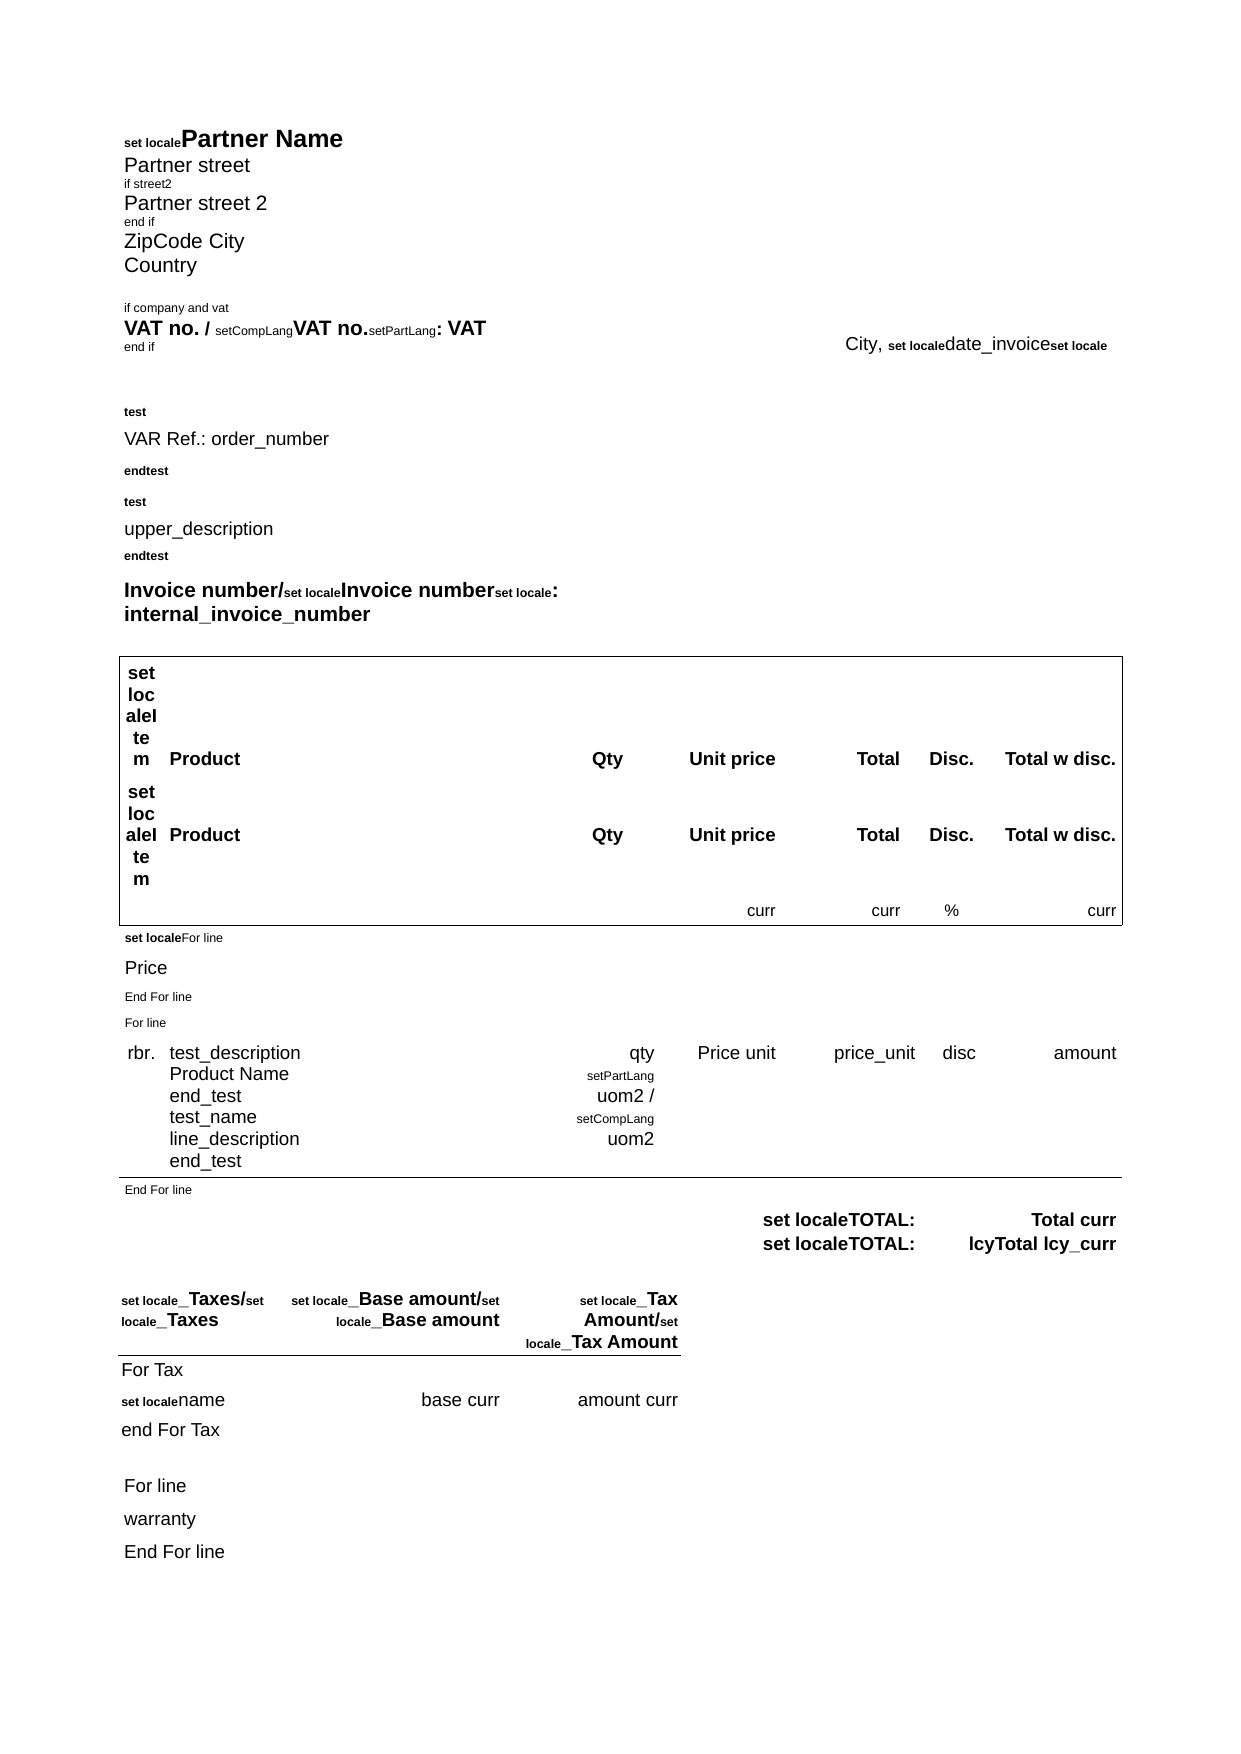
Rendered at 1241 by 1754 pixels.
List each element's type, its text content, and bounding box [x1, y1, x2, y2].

table_cell End For line [119, 1178, 1122, 1203]
table_header [681, 1284, 821, 1355]
table_cell curr [660, 895, 781, 925]
table_cell % [906, 895, 997, 925]
table_cell end For Tax [118, 1416, 681, 1445]
table_cell warranty [118, 1503, 1122, 1535]
table_cell Total curr lcyTotal lcy_curr [921, 1203, 1122, 1260]
table_cell Price unit [660, 1036, 781, 1177]
table_cell Unit price [660, 775, 781, 894]
table_cell [164, 895, 555, 925]
table_cell Total w disc. [997, 775, 1122, 894]
table_cell endtest [118, 540, 720, 573]
table_header Total [781, 657, 906, 775]
table_cell amount [997, 1036, 1122, 1177]
table_cell [720, 450, 1122, 485]
table_cell Disc. [906, 775, 997, 894]
table_header For line [118, 1469, 1122, 1502]
table_cell Qty [555, 775, 660, 894]
table_cell [720, 485, 1122, 518]
table_header Total w disc. [997, 657, 1122, 775]
table_header set locale_Tax Amount/set locale_Tax Amount [502, 1284, 681, 1355]
table_cell test [118, 485, 720, 518]
table_cell [720, 360, 1122, 395]
table_cell [555, 895, 660, 925]
table_cell [821, 1355, 1122, 1386]
table_cell set localeFor line [119, 926, 1122, 951]
table_cell VAR Ref.: order_number [118, 428, 1122, 449]
table_cell set localeItem [120, 775, 164, 894]
table_cell End For line [118, 1535, 1122, 1568]
table_cell [681, 1355, 821, 1386]
table_cell End For line [119, 984, 1122, 1010]
table_cell [681, 1416, 821, 1445]
table_header set locale_Base amount/set locale_Base amount [284, 1284, 502, 1355]
table_cell [821, 1416, 1122, 1445]
table_header City, set localedate_invoiceset locale [720, 118, 1122, 359]
table_cell Total [781, 775, 906, 894]
table_cell [821, 1386, 1122, 1416]
table_header Unit price [660, 657, 781, 775]
table_header set localeItem [120, 657, 164, 775]
table_cell set localename [118, 1386, 283, 1416]
table_cell [720, 395, 1122, 428]
table_header [821, 1284, 1122, 1355]
table_cell test_description Product Name end_test test_name line_description end_test [164, 1036, 555, 1177]
table_cell endtest [118, 450, 720, 485]
table_header Product [164, 657, 555, 775]
table_cell set localeTOTAL: set localeTOTAL: [119, 1203, 921, 1260]
table_cell amount curr [502, 1386, 681, 1416]
table_cell curr [781, 895, 906, 925]
table_cell rbr. [119, 1036, 164, 1177]
table_cell curr [997, 895, 1122, 925]
table_header set locale_Taxes/set locale_Taxes [118, 1284, 283, 1355]
table_cell For Tax [118, 1356, 681, 1386]
table_cell [120, 895, 164, 925]
table_header set localePartner Name Partner street if street2 Partner street 2 end if ZipCode City Country if company and vat VAT no. / setCompLangVAT no.setPartLang: VAT end if [118, 118, 720, 359]
table_cell price_unit [781, 1036, 921, 1177]
table_cell [720, 573, 1122, 632]
table_cell test [118, 395, 720, 428]
table_header Qty [555, 657, 660, 775]
table_cell upper_description [118, 518, 1122, 539]
table_header Disc. [906, 657, 997, 775]
table_cell Price [119, 951, 1122, 984]
table_cell [118, 360, 720, 395]
table_cell disc [921, 1036, 997, 1177]
table_cell base curr [284, 1386, 502, 1416]
table_cell For line [119, 1010, 1122, 1036]
table_cell Invoice number/set localeInvoice numberset locale: internal_invoice_number [118, 573, 720, 632]
table_cell [720, 540, 1122, 573]
table_cell Product [164, 775, 555, 894]
table_cell qty setPartLang uom2 /setCompLang uom2 [555, 1036, 660, 1177]
table_cell [681, 1386, 821, 1416]
